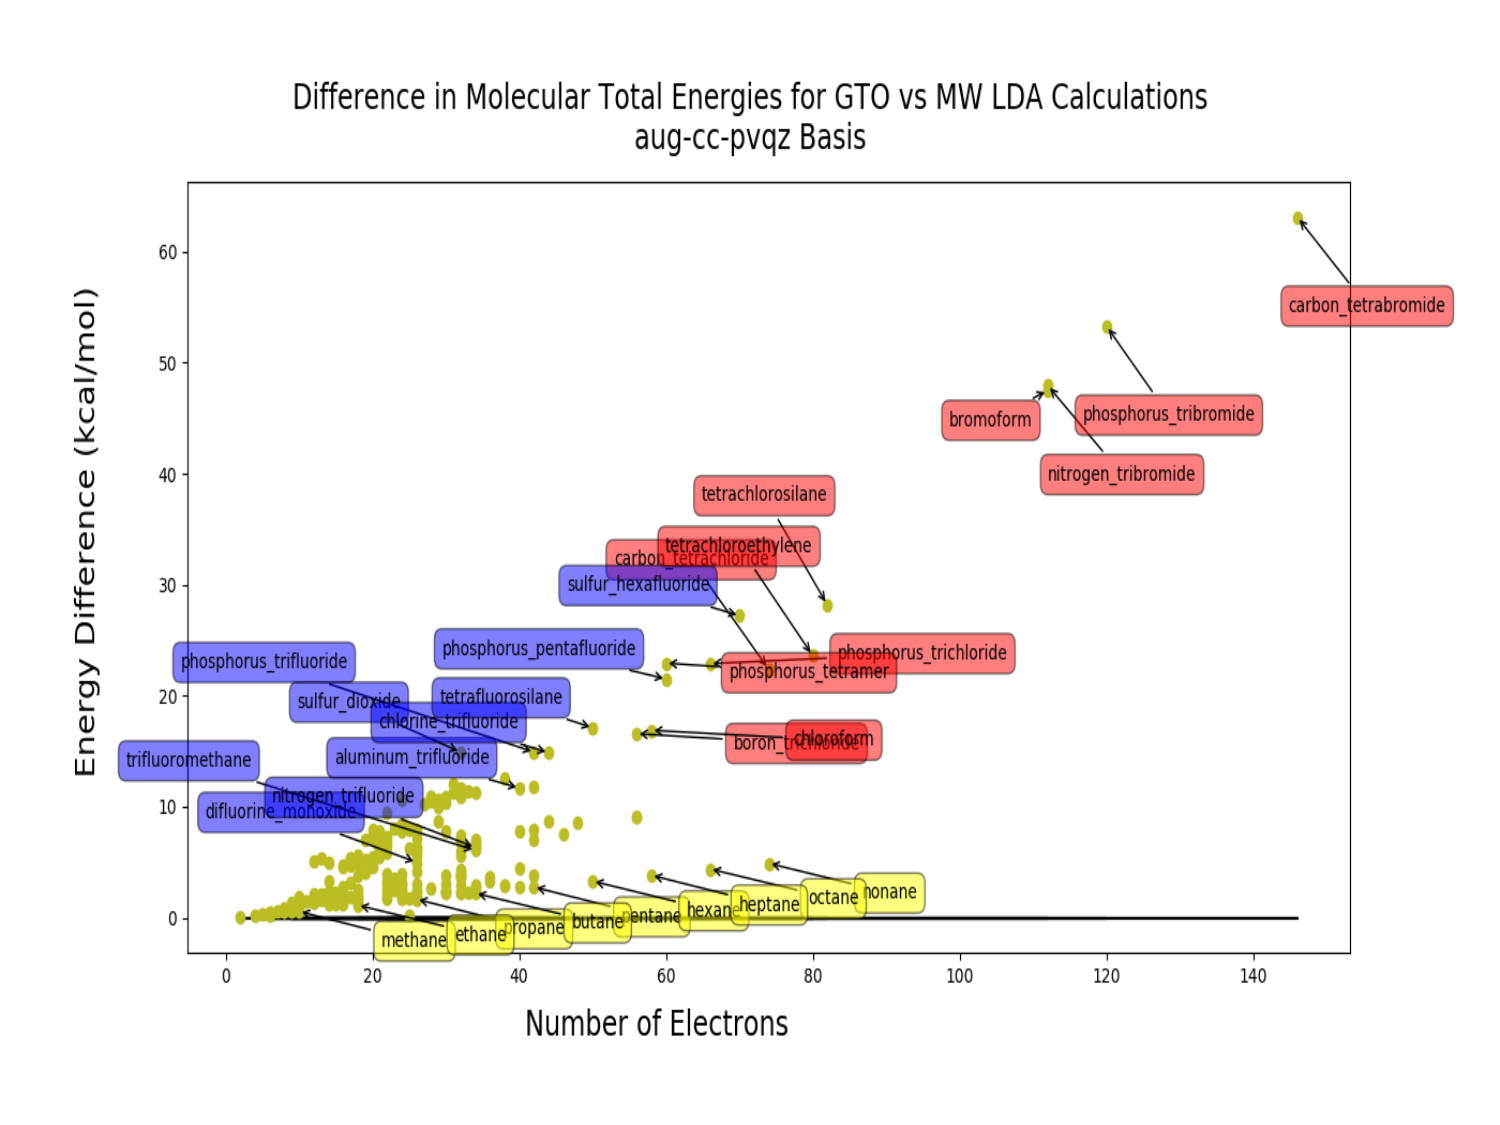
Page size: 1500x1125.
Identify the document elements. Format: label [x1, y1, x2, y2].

picture [0, 62, 1500, 1063]
